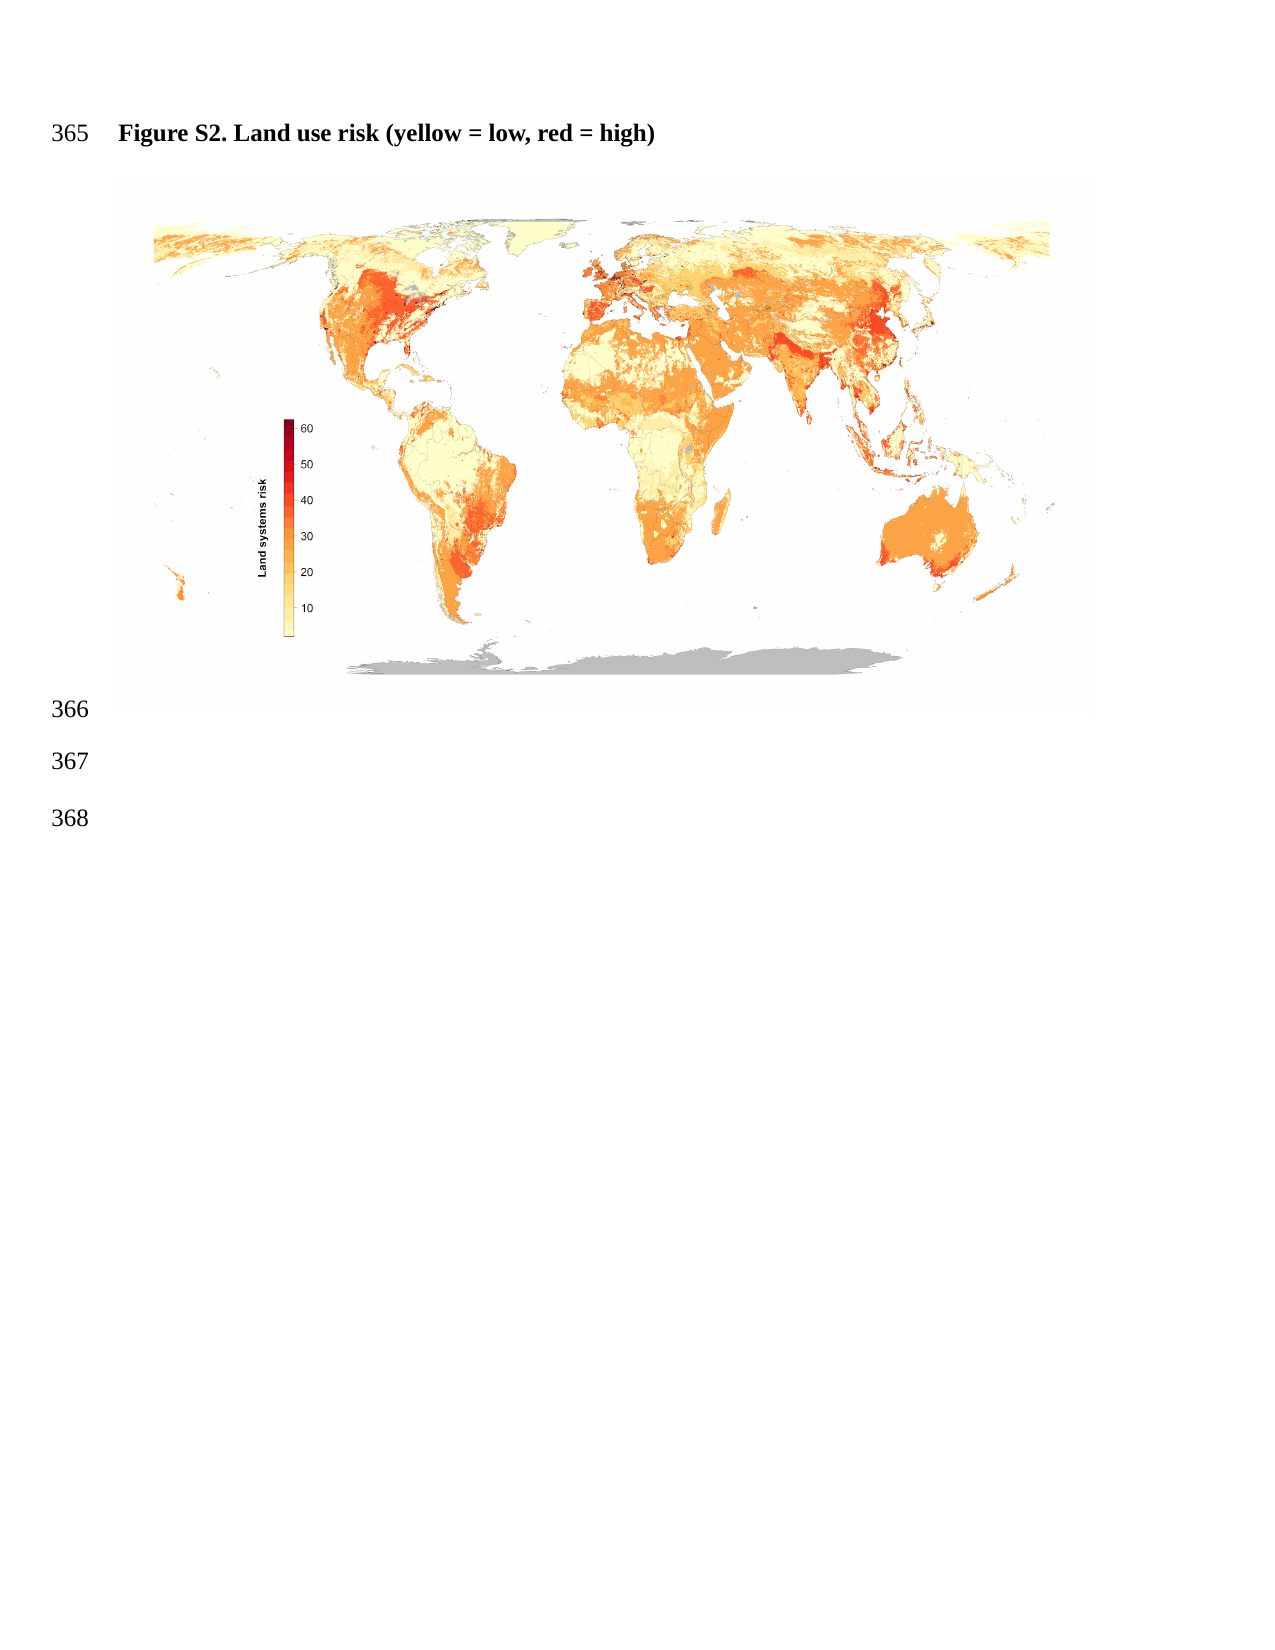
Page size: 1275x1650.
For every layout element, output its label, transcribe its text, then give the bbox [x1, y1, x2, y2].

picture [118, 175, 1094, 718]
text Figure S2. Land use risk (yellow = low, red = high) [118, 118, 1157, 147]
